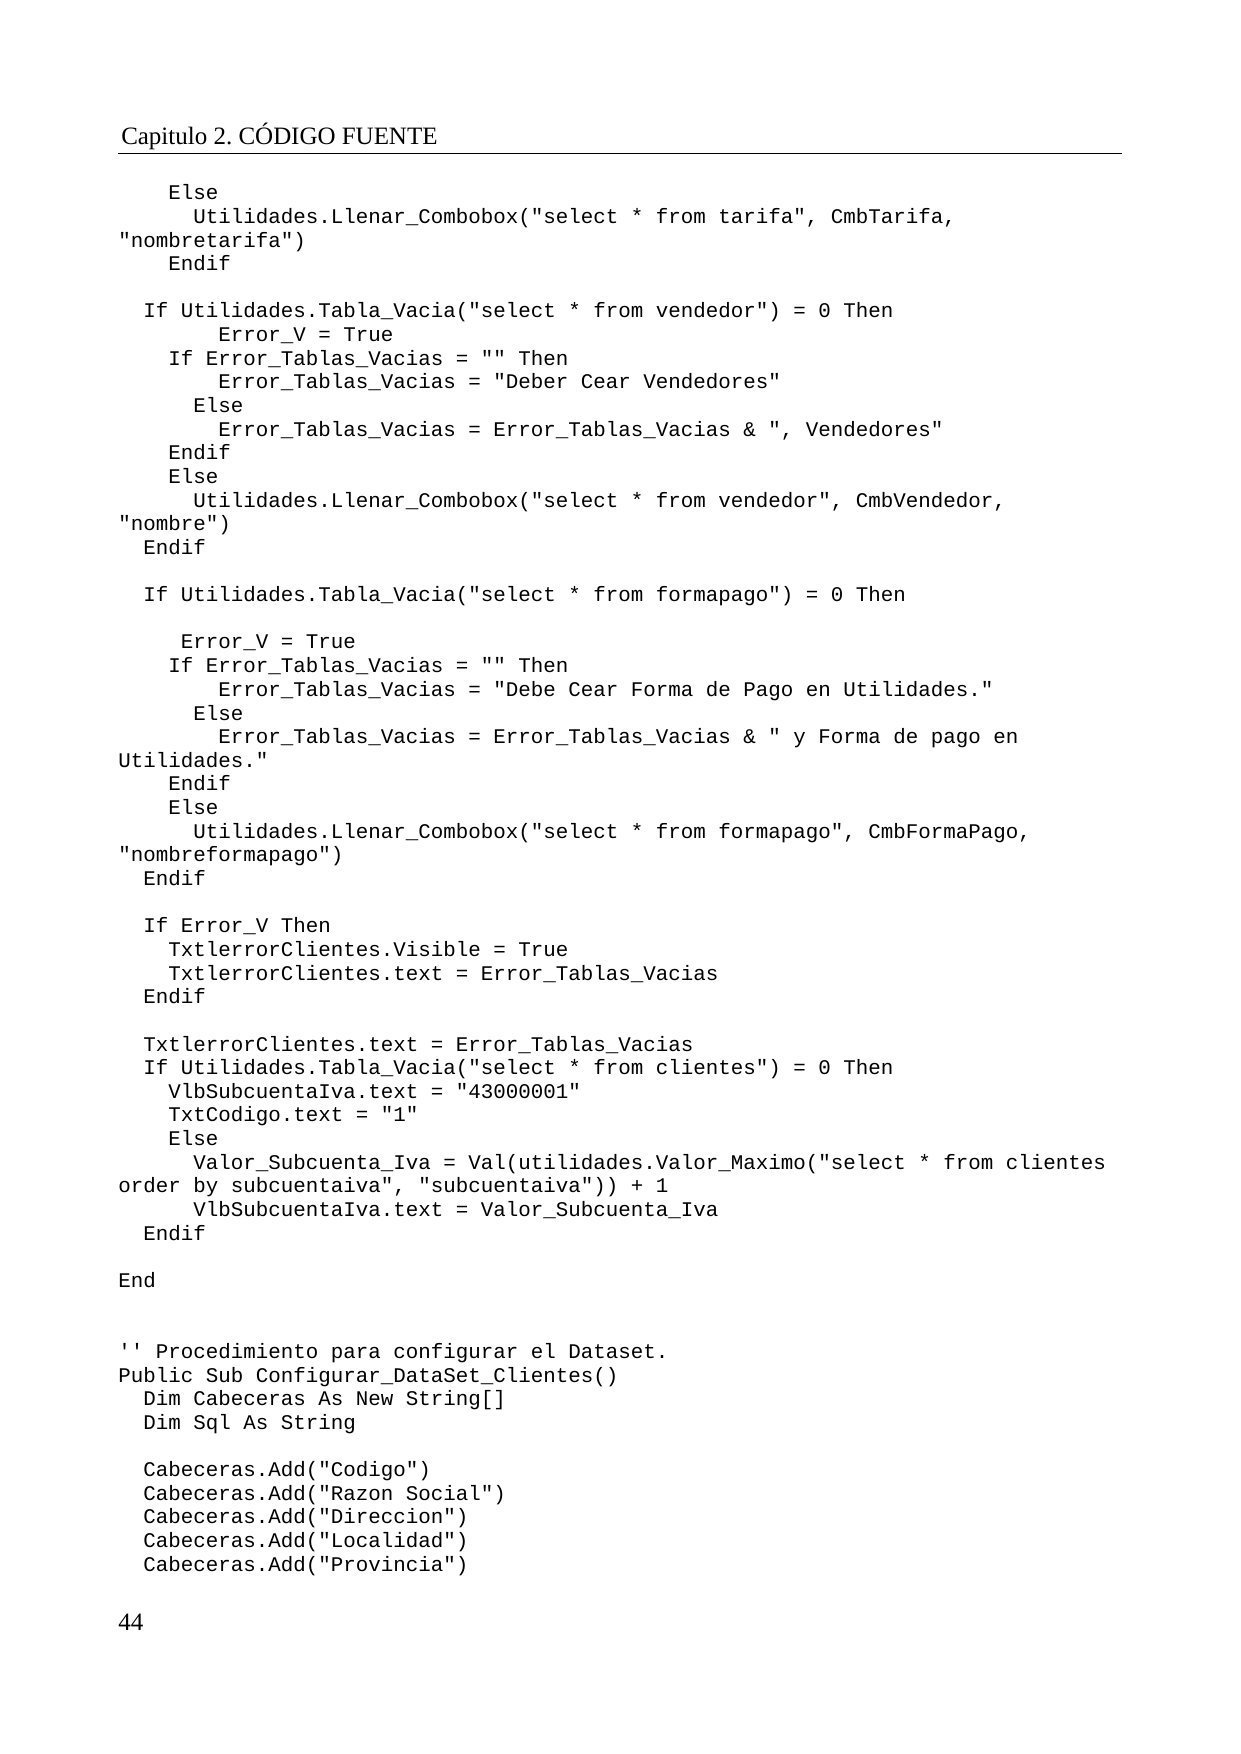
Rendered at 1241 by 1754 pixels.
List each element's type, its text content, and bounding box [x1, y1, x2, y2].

text Public Sub Configurar_DataSet_Clientes() [118, 1364, 1122, 1388]
text Utilidades.Llenar_Combobox("select * from vendedor", CmbVendedor, "nombre") [118, 490, 1122, 537]
text Error_V = True [118, 632, 1122, 655]
text Endif [118, 773, 1122, 797]
text Endif [118, 253, 1122, 277]
text '' Procedimiento para configurar el Dataset. [118, 1341, 1122, 1364]
text End [118, 1270, 1122, 1294]
text Error_Tablas_Vacias = Error_Tablas_Vacias & ", Vendedores" [118, 419, 1122, 442]
text VlbSubcuentaIva.text = Valor_Subcuenta_Iva [118, 1199, 1122, 1223]
text If Utilidades.Tabla_Vacia("select * from formapago") = 0 Then [118, 584, 1122, 608]
text Endif [118, 868, 1122, 892]
text Valor_Subcuenta_Iva = Val(utilidades.Valor_Maximo("select * from clientes order by subcuentaiva", "subcuentaiva")) + 1 [118, 1152, 1122, 1199]
text Dim Cabeceras As New String[] [118, 1388, 1122, 1412]
text If Utilidades.Tabla_Vacia("select * from clientes") = 0 Then [118, 1057, 1122, 1081]
text Error_Tablas_Vacias = Error_Tablas_Vacias & " y Forma de pago en Utilidades." [118, 726, 1122, 773]
text Utilidades.Llenar_Combobox("select * from formapago", CmbFormaPago, "nombreformapago") [118, 821, 1122, 868]
text Cabeceras.Add("Razon Social") [118, 1483, 1122, 1506]
text Else [118, 702, 1122, 726]
text Else [118, 182, 1122, 206]
text If Error_V Then [118, 915, 1122, 939]
text Else [118, 797, 1122, 821]
text Endif [118, 442, 1122, 466]
text TxtlerrorClientes.text = Error_Tablas_Vacias [118, 1033, 1122, 1057]
text TxtlerrorClientes.Visible = True [118, 939, 1122, 963]
text If Error_Tablas_Vacias = "" Then [118, 348, 1122, 371]
text Dim Sql As String [118, 1412, 1122, 1436]
text Endif [118, 986, 1122, 1010]
text Endif [118, 1223, 1122, 1246]
text TxtlerrorClientes.text = Error_Tablas_Vacias [118, 963, 1122, 986]
text Else [118, 395, 1122, 419]
text VlbSubcuentaIva.text = "43000001" [118, 1081, 1122, 1104]
text Cabeceras.Add("Provincia") [118, 1554, 1122, 1577]
text Cabeceras.Add("Direccion") [118, 1506, 1122, 1530]
text Utilidades.Llenar_Combobox("select * from tarifa", CmbTarifa, "nombretarifa") [118, 206, 1122, 253]
text Else [118, 1128, 1122, 1152]
text Error_Tablas_Vacias = "Debe Cear Forma de Pago en Utilidades." [118, 679, 1122, 702]
text If Error_Tablas_Vacias = "" Then [118, 655, 1122, 679]
text Cabeceras.Add("Localidad") [118, 1530, 1122, 1554]
text TxtCodigo.text = "1" [118, 1104, 1122, 1128]
text Else [118, 466, 1122, 490]
text Error_V = True [118, 324, 1122, 348]
text Endif [118, 537, 1122, 561]
text Error_Tablas_Vacias = "Deber Cear Vendedores" [118, 371, 1122, 395]
text If Utilidades.Tabla_Vacia("select * from vendedor") = 0 Then [118, 301, 1122, 324]
text Cabeceras.Add("Codigo") [118, 1459, 1122, 1483]
